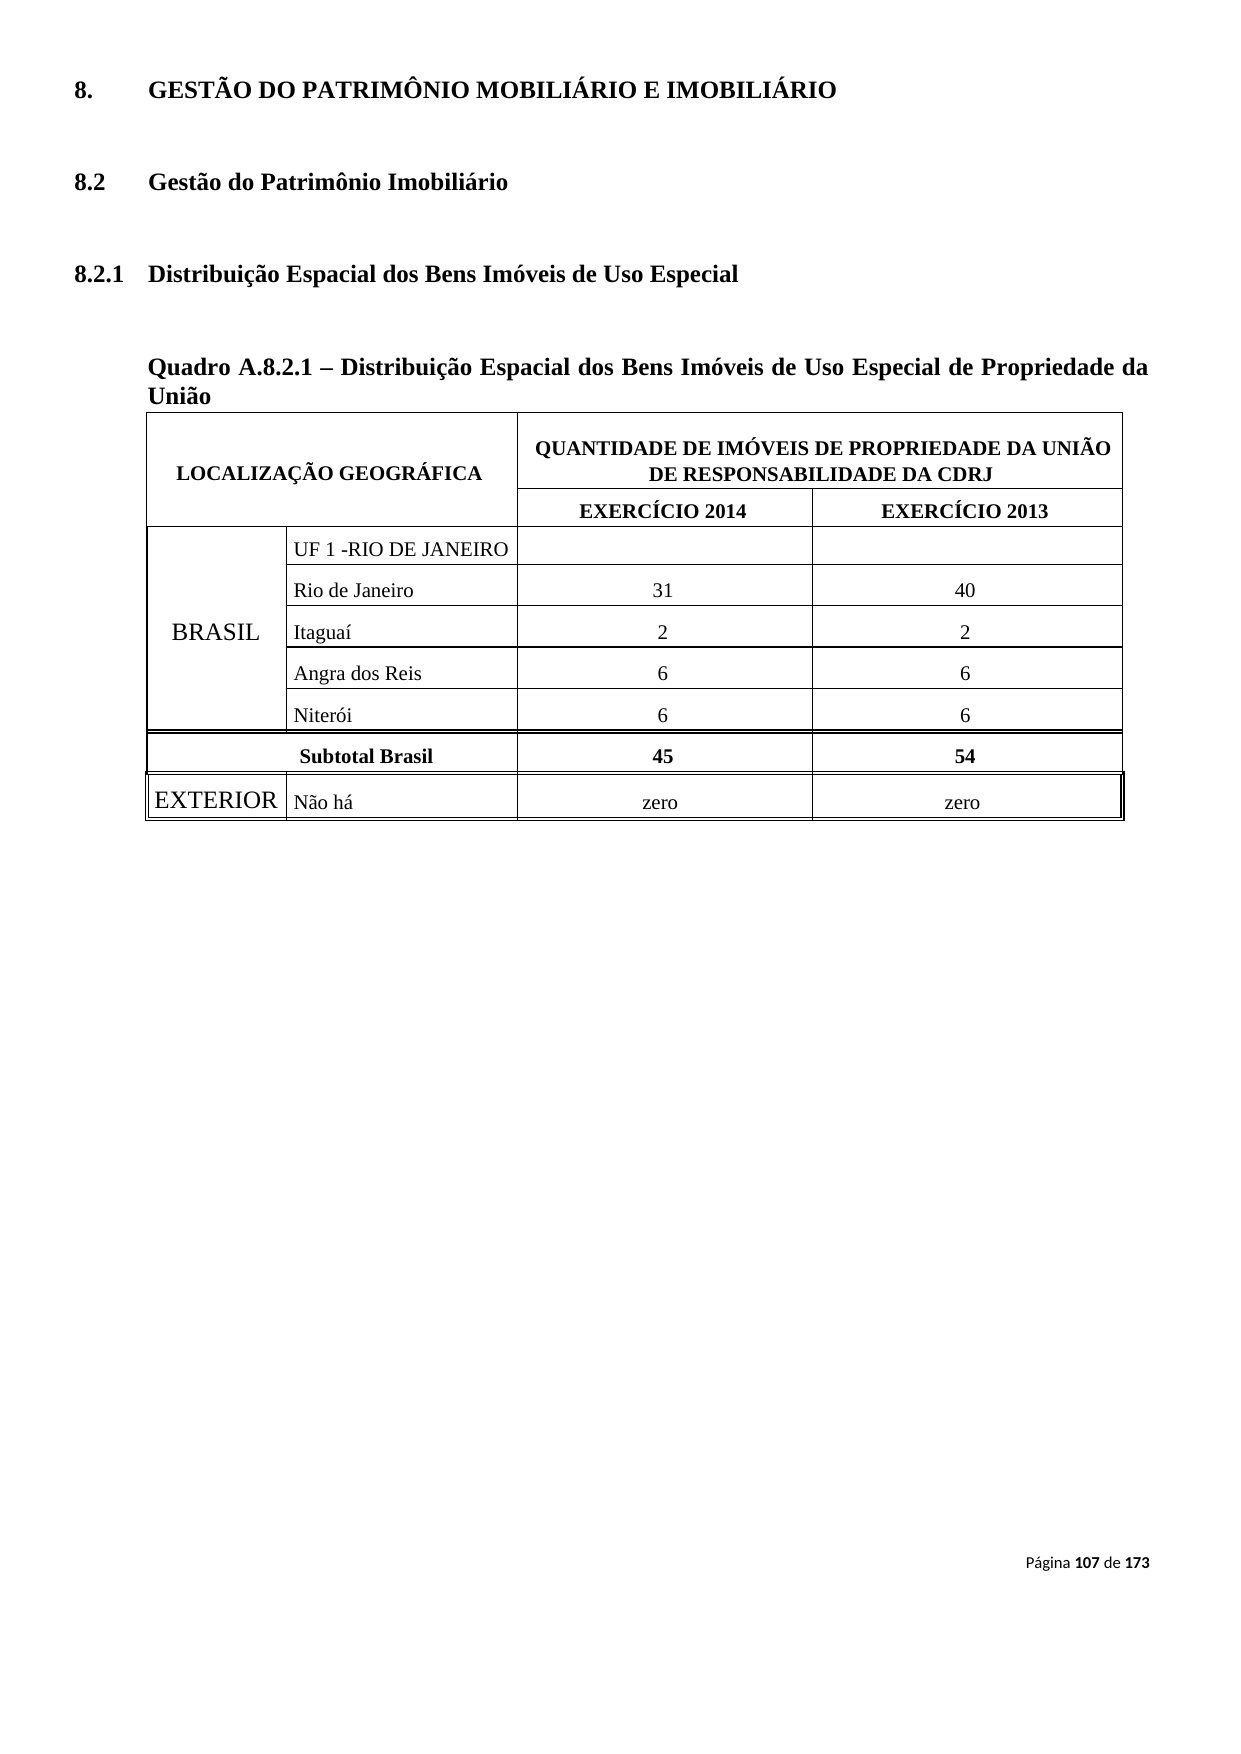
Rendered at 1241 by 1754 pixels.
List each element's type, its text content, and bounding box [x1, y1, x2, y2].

table_cell Não há [287, 775, 517, 817]
table_cell Subtotal Brasil [148, 734, 517, 771]
table_cell 45 [518, 734, 812, 771]
table_cell [813, 527, 1122, 564]
table_cell 40 [813, 565, 1122, 605]
table_cell EXERCÍCIO 2014 [518, 489, 812, 526]
list Gestão do Patrimônio Imobiliário [74, 167, 1151, 196]
table_cell BRASIL [148, 527, 286, 729]
table_header LOCALIZAÇÃO GEOGRÁFICA [147, 413, 517, 526]
table_cell 2 [518, 606, 812, 646]
table_cell Angra dos Reis [287, 648, 517, 688]
table_cell 6 [813, 689, 1122, 729]
table_cell zero [813, 775, 1120, 817]
table_cell UF 1 -RIO DE JANEIRO [287, 527, 517, 564]
table_cell 54 [813, 734, 1122, 771]
text Página 107 de 173 [148, 1552, 1153, 1573]
table_cell zero [518, 775, 812, 817]
table_cell [518, 527, 812, 564]
list GESTÃO DO PATRIMÔNIO MOBILIÁRIO E IMOBILIÁRIO [74, 75, 1151, 104]
list Distribuição Espacial dos Bens Imóveis de Uso Especial [74, 259, 1151, 288]
table_cell EXTERIOR [149, 775, 286, 817]
table_cell 6 [518, 648, 812, 688]
table_header QUANTIDADE DE IMÓVEIS DE PROPRIEDADE DA UNIÃO DE RESPONSABILIDADE DA CDRJ [518, 413, 1122, 488]
table_cell 6 [813, 648, 1122, 688]
table_cell Rio de Janeiro [287, 565, 517, 605]
table_cell 31 [518, 565, 812, 605]
table_cell 2 [813, 606, 1122, 646]
table_cell 6 [518, 689, 812, 729]
text Quadro A.8.2.1 – Distribuição Espacial dos Bens Imóveis de Uso Especial de Propriedade da União [147, 352, 1151, 410]
table_cell EXERCÍCIO 2013 [813, 489, 1122, 526]
table_cell Itaguaí [287, 606, 517, 646]
table_cell Niterói [287, 689, 517, 729]
